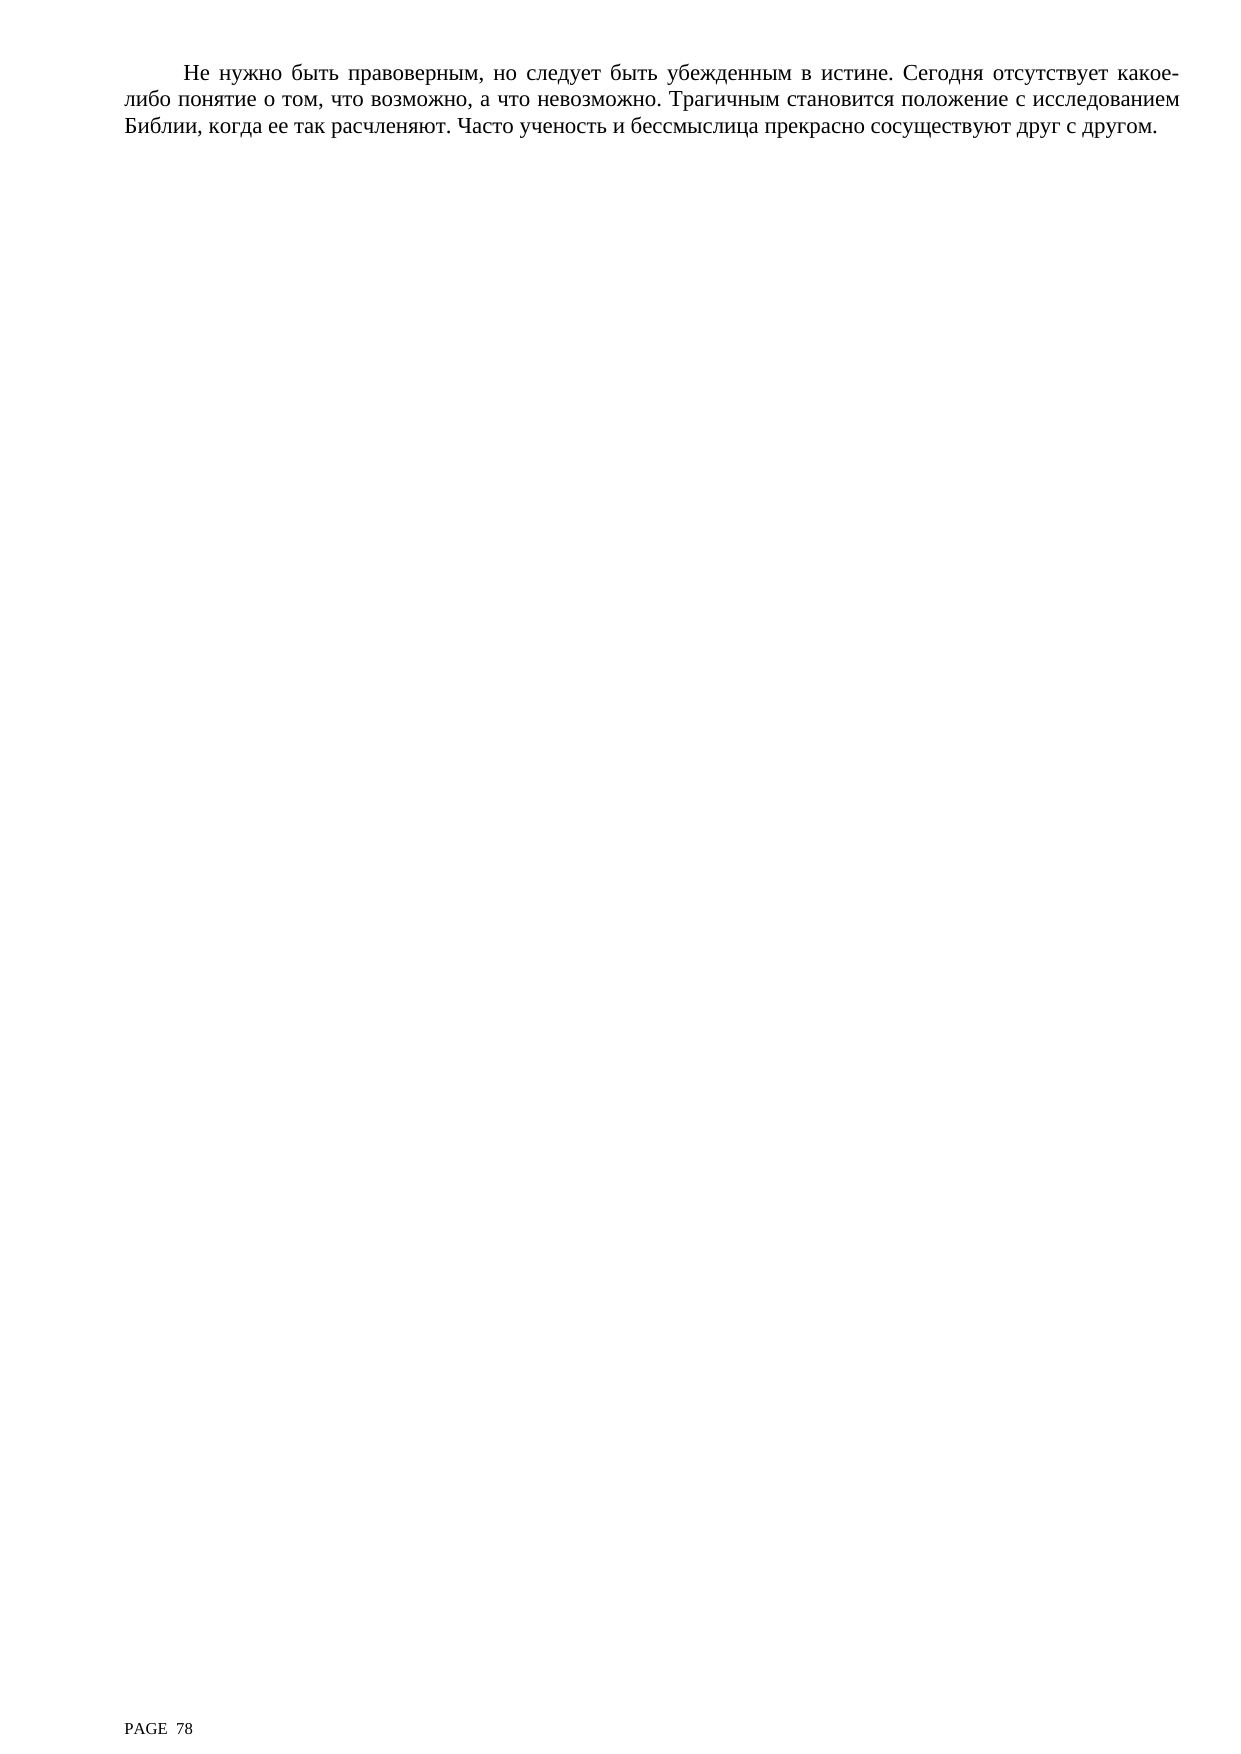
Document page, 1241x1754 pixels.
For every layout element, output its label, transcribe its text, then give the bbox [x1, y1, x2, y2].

text Не нужно быть правоверным, но следует быть убежденным в истине. Сегодня отсутствует какое-либо понятие о том, что возможно, а что невозможно. Трагичным становится положение с исследованием Библии, когда ее так расчленяют. Часто ученость и бессмыслица прекрасно сосуществуют друг с другом. [124, 59, 1181, 138]
